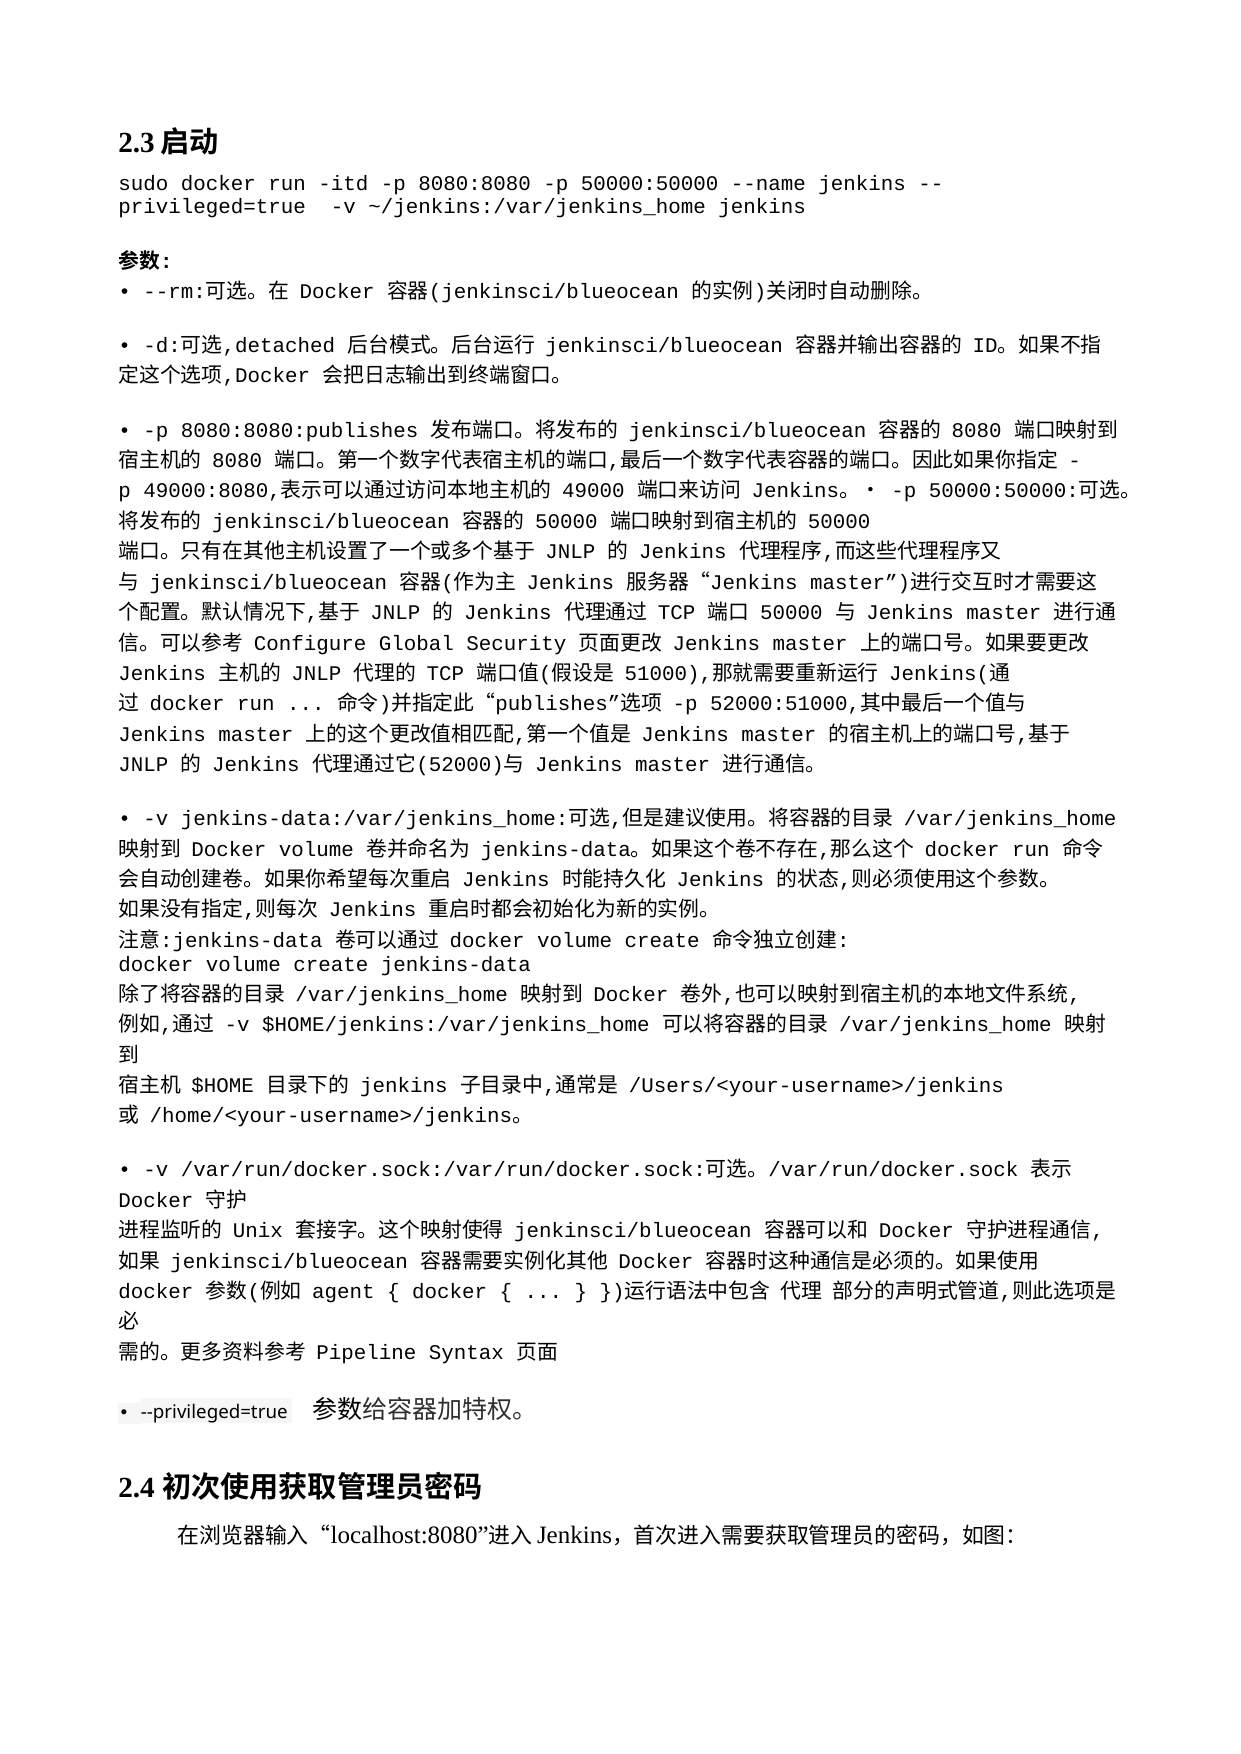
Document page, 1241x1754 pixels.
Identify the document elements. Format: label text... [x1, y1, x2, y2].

text JNLP 的 Jenkins 代理通过它(52000)与 Jenkins master 进行通信。 [118, 747, 1122, 778]
text 例如,通过 -v $HOME/jenkins:/var/jenkins_home 可以将容器的目录 /var/jenkins_home 映射到 [118, 1008, 1122, 1068]
subtitle 2.4 初次使用获取管理员密码 [118, 1463, 1122, 1506]
text • --rm:可选。在 Docker 容器(jenkinsci/blueocean 的实例)关闭时自动删除。 [118, 274, 1122, 305]
text 在浏览器输入“localhost:8080”进入Jenkins，首次进入需要获取管理员的密码，如图： [177, 1518, 1063, 1550]
text 与 jenkinsci/blueocean 容器(作为主 Jenkins 服务器“Jenkins master”)进行交互时才需要这 [118, 565, 1122, 595]
text 会自动创建卷。如果你希望每次重启 Jenkins 时能持久化 Jenkins 的状态,则必须使用这个参数。 [118, 862, 1122, 893]
text 如果没有指定,则每次 Jenkins 重启时都会初始化为新的实例。 [118, 893, 1122, 923]
text • -v jenkins-data:/var/jenkins_home:可选,但是建议使用。将容器的目录 /var/jenkins_home [118, 801, 1122, 832]
text 映射到 Docker volume 卷并命名为 jenkins-data。如果这个卷不存在,那么这个 docker run 命令 [118, 832, 1122, 862]
text • -v /var/run/docker.sock:/var/run/docker.sock:可选。/var/run/docker.sock 表示 Docker 守护 [118, 1153, 1122, 1213]
text p 49000:8080,表示可以通过访问本地主机的 49000 端口来访问 Jenkins。• -p 50000:50000:可选。将发布的 jenkinsci/blueocean 容器的 50000 端口映射到宿主机的 50000 [118, 474, 1122, 534]
text 或 /home/<your-username>/jenkins。 [118, 1099, 1122, 1129]
text 过 docker run ... 命令)并指定此“publishes”选项 -p 52000:51000,其中最后一个值与 [118, 687, 1122, 717]
text docker volume create jenkins-data [118, 953, 1122, 977]
text Jenkins master 上的这个更改值相匹配,第一个值是 Jenkins master 的宿主机上的端口号,基于 [118, 717, 1122, 747]
text Jenkins 主机的 JNLP 代理的 TCP 端口值(假设是 51000),那就需要重新运行 Jenkins(通 [118, 656, 1122, 687]
text 参数: [118, 244, 1122, 274]
text 注意:jenkins-data 卷可以通过 docker volume create 命令独立创建: [118, 923, 1122, 953]
text • -d:可选,detached 后台模式。后台运行 jenkinsci/blueocean 容器并输出容器的 ID。如果不指 [118, 328, 1122, 359]
text • --privileged=true 参数给容器加特权。 [118, 1389, 1122, 1425]
text 端口。只有在其他主机设置了一个或多个基于 JNLP 的 Jenkins 代理程序,而这些代理程序又 [118, 534, 1122, 565]
subtitle 2.3启动 [118, 118, 1122, 160]
text 进程监听的 Unix 套接字。这个映射使得 jenkinsci/blueocean 容器可以和 Docker 守护进程通信, [118, 1213, 1122, 1244]
text • -p 8080:8080:publishes 发布端口。将发布的 jenkinsci/blueocean 容器的 8080 端口映射到宿主机的 8080 端口。第一个数字代表宿主机的端口,最后一个数字代表容器的端口。因此如果你指定 - [118, 413, 1122, 474]
text 信。可以参考 Configure Global Security 页面更改 Jenkins master 上的端口号。如果要更改 [118, 626, 1122, 656]
text 除了将容器的目录 /var/jenkins_home 映射到 Docker 卷外,也可以映射到宿主机的本地文件系统, [118, 977, 1122, 1008]
text 需的。更多资料参考 Pipeline Syntax 页面 [118, 1335, 1122, 1365]
text 如果 jenkinsci/blueocean 容器需要实例化其他 Docker 容器时这种通信是必须的。如果使用 [118, 1244, 1122, 1274]
text 宿主机 $HOME 目录下的 jenkins 子目录中,通常是 /Users/<your-username>/jenkins [118, 1068, 1122, 1099]
text docker 参数(例如 agent { docker { ... } })运行语法中包含 代理 部分的声明式管道,则此选项是必 [118, 1274, 1122, 1335]
text 个配置。默认情况下,基于 JNLP 的 Jenkins 代理通过 TCP 端口 50000 与 Jenkins master 进行通 [118, 595, 1122, 626]
text 定这个选项,Docker 会把日志输出到终端窗口。 [118, 359, 1122, 389]
text sudo docker run -itd -p 8080:8080 -p 50000:50000 --name jenkins --privileged=true -v ~/jenkins:/var/jenkins_home jenkins [118, 173, 1122, 220]
